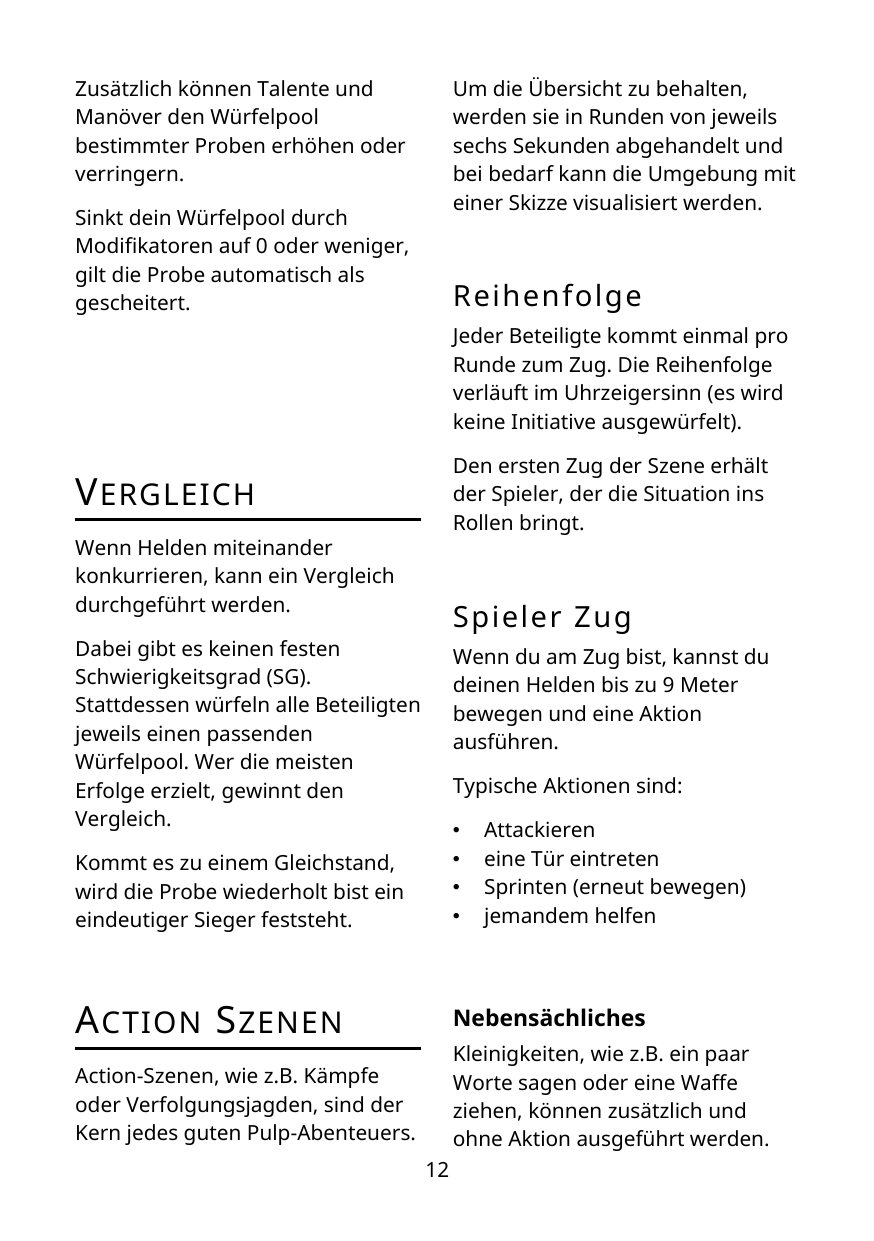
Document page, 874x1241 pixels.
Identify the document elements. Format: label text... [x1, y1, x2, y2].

text Den ersten Zug der Szene erhält der Spieler, der die Situation ins Rollen bringt. [453, 451, 799, 536]
text Kleinigkeiten, wie z.B. ein paar Worte sagen oder eine Waffe ziehen, können zusätzlich und ohne Aktion ausgeführt werden. [453, 1039, 799, 1153]
subtitle Spieler Zug [453, 596, 799, 636]
text Action-Szenen, wie z.B. Kämpfe oder Verfolgungsjagden, sind der Kern jedes guten Pulp-Abenteuers. [75, 1061, 421, 1147]
subtitle Vergleich [75, 465, 421, 518]
list Sprinten (erneut bewegen) [453, 872, 799, 901]
text Kommt es zu einem Gleichstand, wird die Probe wiederholt bist ein eindeutiger Sieger feststeht. [75, 848, 421, 934]
text Wenn du am Zug bist, kannst du deinen Helden bis zu 9 Meter bewegen und eine Aktion ausführen. [453, 642, 799, 756]
text Jeder Beteiligte kommt einmal pro Runde zum Zug. Die Reihenfolge verläuft im Uhrzeigersinn (es wird keine Initiative ausgewürfelt). [453, 322, 799, 435]
subtitle Reihenfolge [453, 276, 799, 315]
list eine Tür eintreten [453, 844, 799, 872]
text Typische Aktionen sind: [453, 771, 799, 800]
subtitle Action Szenen [75, 993, 421, 1047]
list Attackieren [453, 815, 799, 844]
subtitle Nebensächliches [453, 1002, 799, 1033]
text Sinkt dein Würfelpool durch Modifikatoren auf 0 oder weniger, gilt die Probe automatisch als gescheitert. [75, 203, 421, 317]
text Um die Übersicht zu behalten, werden sie in Runden von jeweils sechs Sekunden abgehandelt und bei bedarf kann die Umgebung mit einer Skizze visualisiert werden. [453, 74, 799, 216]
text Zusätzlich können Talente und Manöver den Würfelpool bestimmter Proben erhöhen oder verringern. [75, 74, 421, 188]
list jemandem helfen [453, 901, 799, 929]
text Dabei gibt es keinen festen Schwierigkeitsgrad (SG). Stattdessen würfeln alle Beteiligten jeweils einen passenden Würfelpool. Wer die meisten Erfolge erzielt, gewinnt den Vergleich. [75, 634, 421, 833]
text Wenn Helden miteinander konkurrieren, kann ein Vergleich durchgeführt werden. [75, 533, 421, 618]
